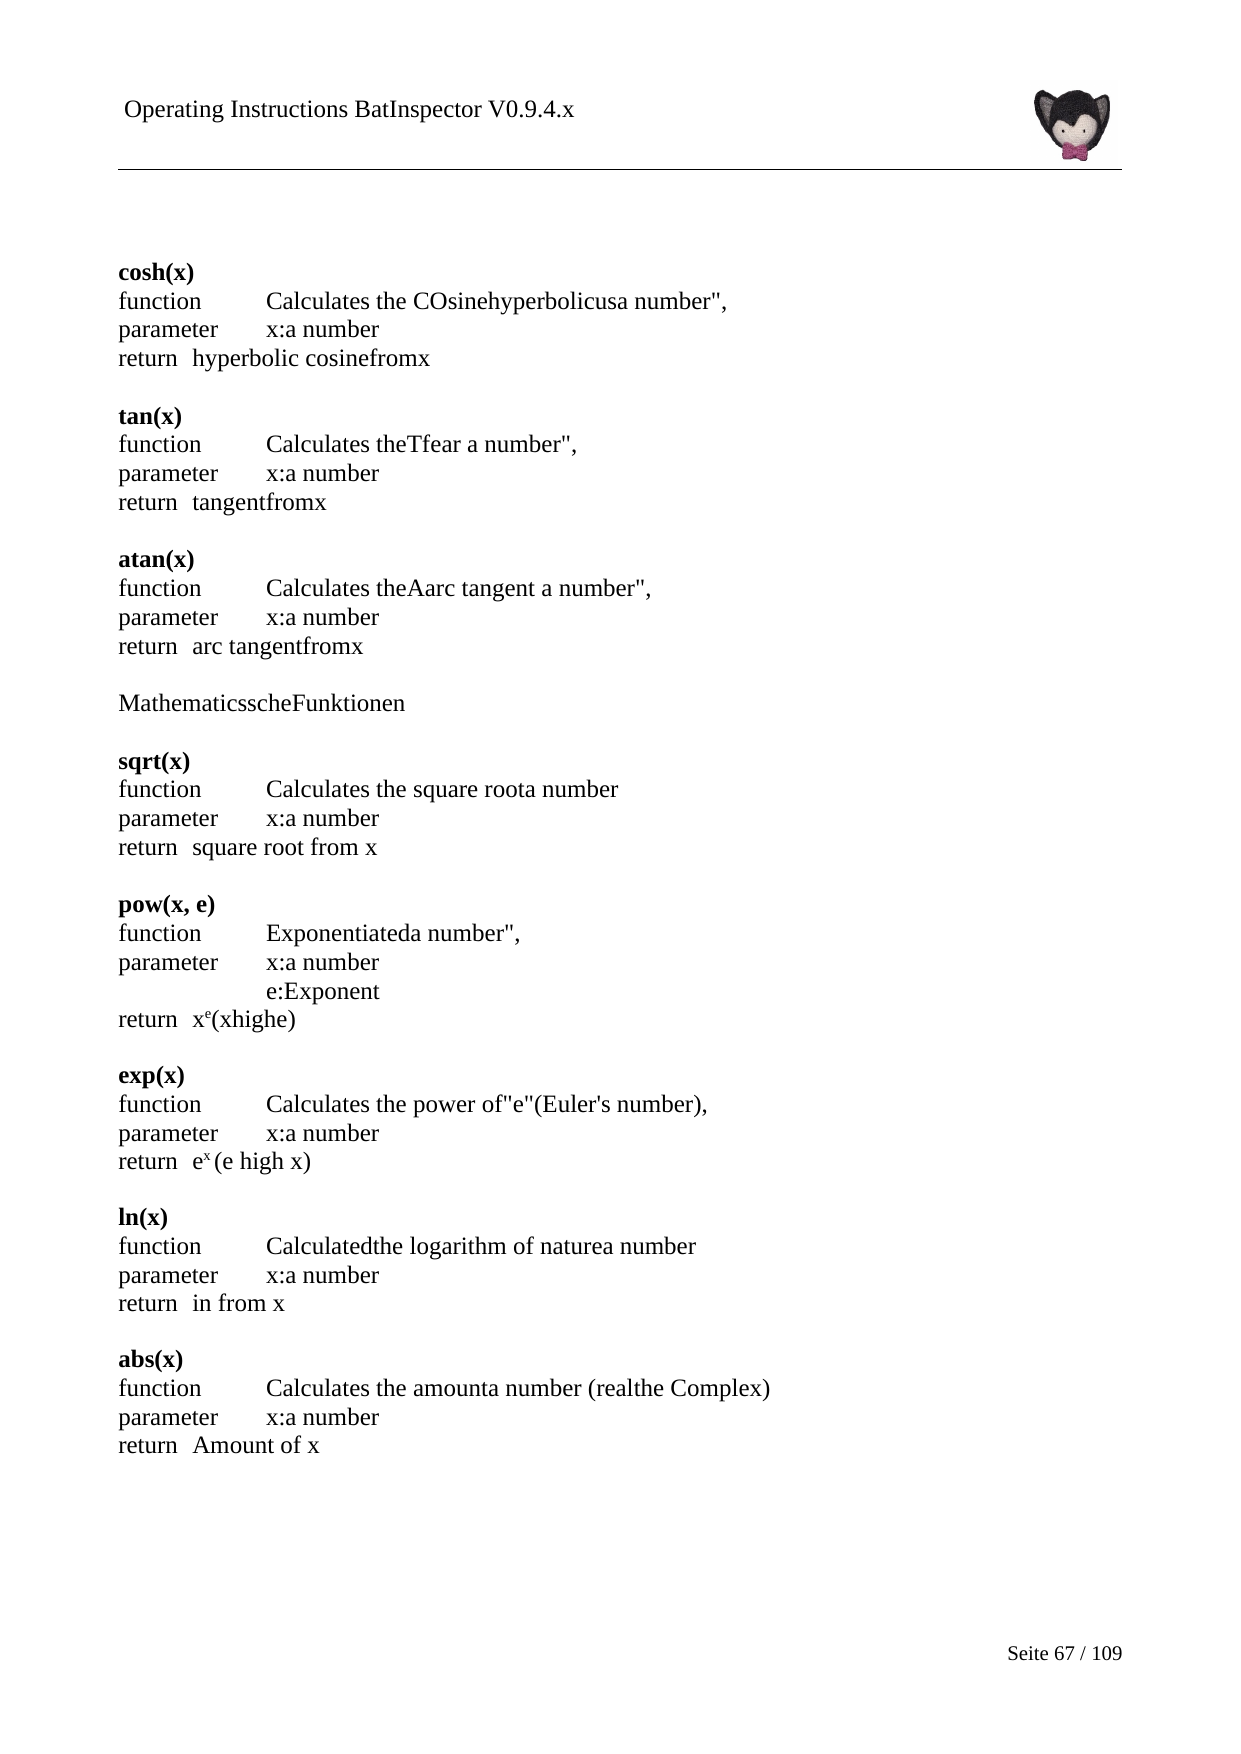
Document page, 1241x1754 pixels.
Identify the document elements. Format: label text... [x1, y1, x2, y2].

text return hyperbolic cosinefromx [118, 343, 1122, 372]
text return in from x [118, 1288, 1122, 1317]
text parameter x:a number [118, 602, 1122, 631]
subtitle MathematicsscheFunktionen [118, 688, 1122, 717]
text function Calculates the amounta number (realthe Complex) [118, 1373, 1122, 1402]
picture [1030, 80, 1119, 169]
text cosh(x) [118, 257, 1122, 286]
text parameter x:a number [118, 803, 1122, 832]
text function Calculates the square roota number [118, 774, 1122, 803]
text tan(x) [118, 401, 1122, 429]
text parameter x:a number [118, 1118, 1122, 1146]
text function Exponentiateda number", [118, 918, 1122, 947]
text exp(x) [118, 1060, 1122, 1089]
text function Calculatedthe logarithm of naturea number [118, 1231, 1122, 1260]
text function Calculates the COsinehyperbolicusa number", [118, 286, 1122, 314]
text function Calculates the power of"e"(Euler's number), [118, 1089, 1122, 1118]
text abs(x) [118, 1344, 1122, 1373]
text parameter x:a number [118, 1402, 1122, 1430]
text parameter x:a number [118, 1260, 1122, 1288]
text return Amount of x [118, 1430, 1122, 1459]
text return arc tangentfromx [118, 631, 1122, 659]
text return square root from x [118, 832, 1122, 861]
text return ex (e high x) [118, 1146, 1122, 1175]
text parameter x:a number e:Exponent [118, 947, 1122, 1004]
text pow(x, e) [118, 889, 1122, 918]
text ln(x) [118, 1202, 1122, 1231]
text atan(x) [118, 544, 1122, 573]
text function Calculates theTfear a number", [118, 429, 1122, 458]
text sqrt(x) [118, 746, 1122, 774]
text parameter x:a number [118, 314, 1122, 343]
text parameter x:a number [118, 458, 1122, 487]
text function Calculates theAarc tangent a number", [118, 573, 1122, 602]
text return xe(xhighe) [118, 1004, 1122, 1033]
text return tangentfromx [118, 487, 1122, 516]
